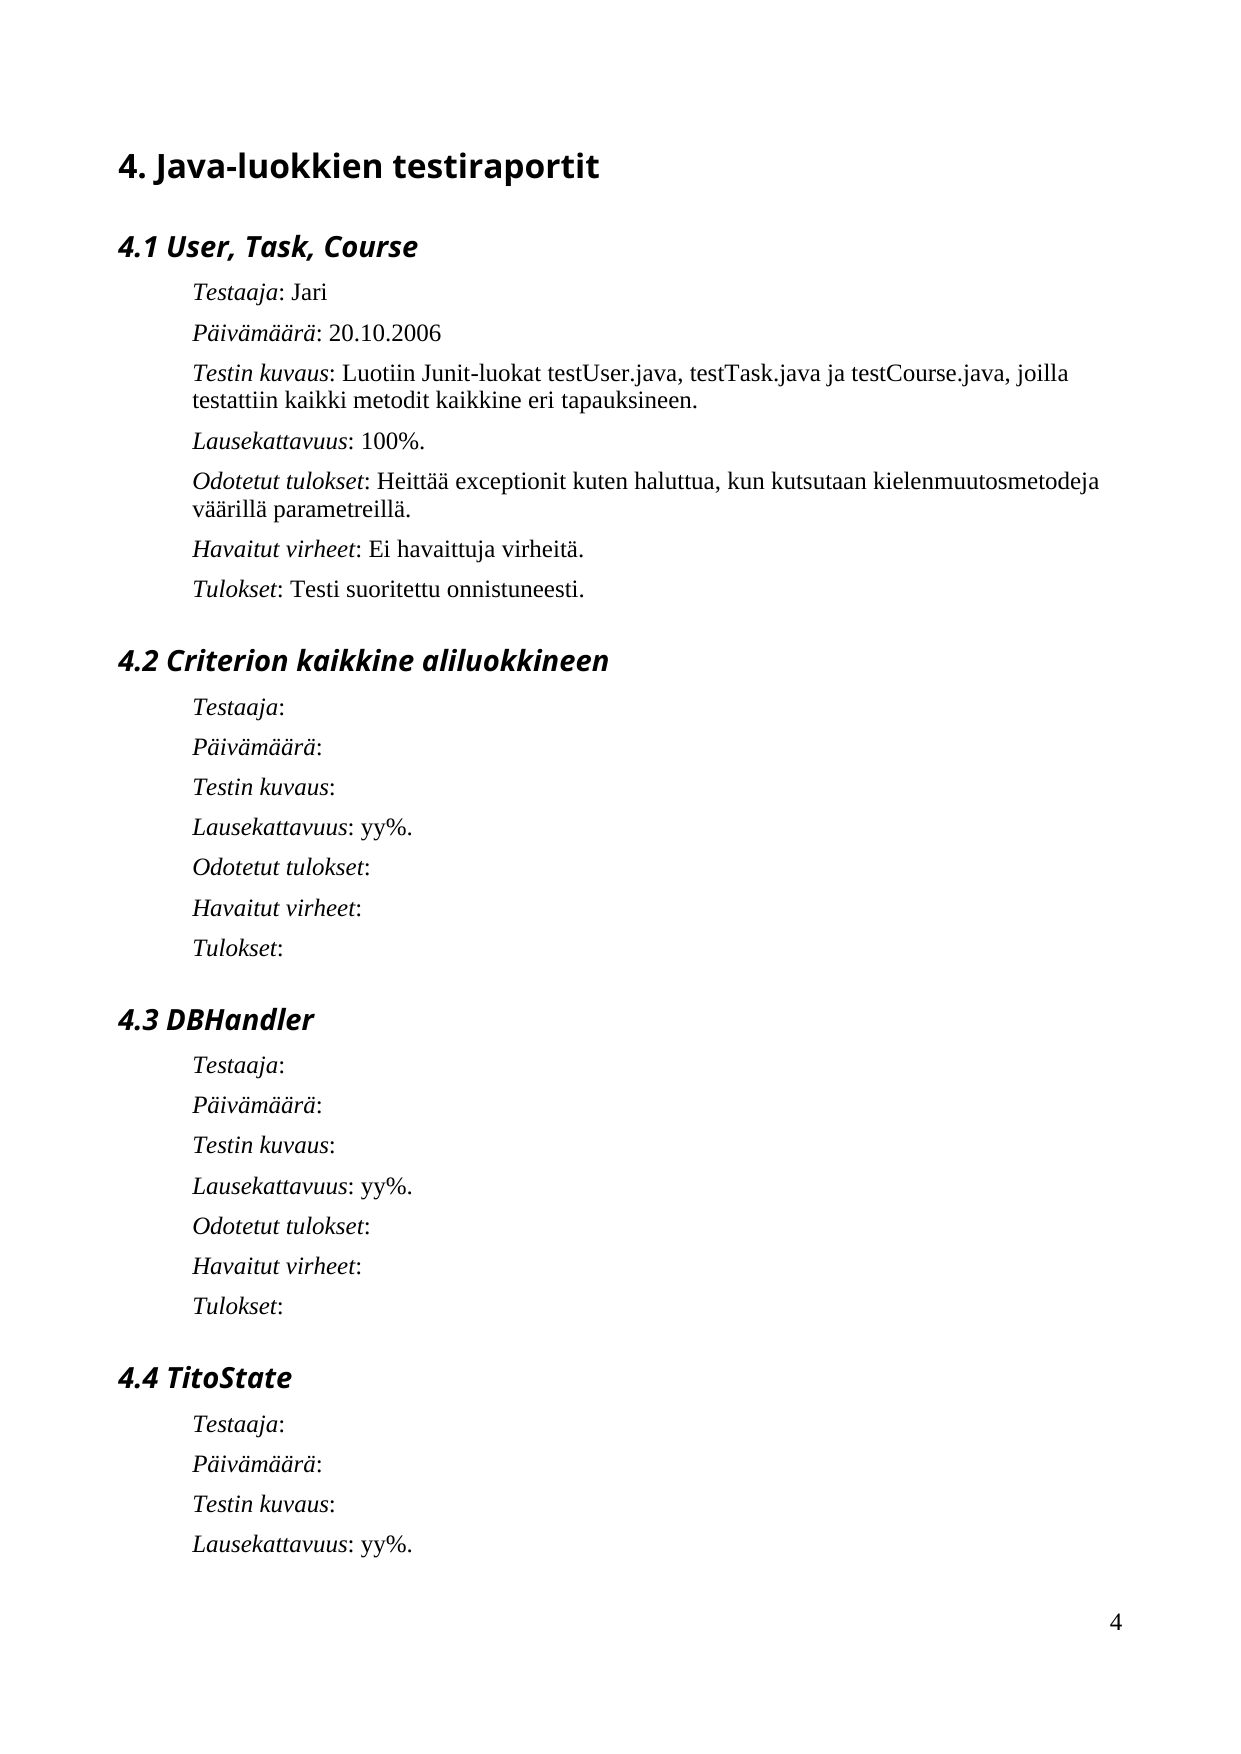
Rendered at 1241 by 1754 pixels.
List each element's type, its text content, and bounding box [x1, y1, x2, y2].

text Testaaja: [118, 1410, 1122, 1438]
text Odotetut tulokset: Heittää exceptionit kuten haluttua, kun kutsutaan kielenmuutosmetodeja väärillä parametreillä. [118, 467, 1122, 522]
text Testaaja: Jari [118, 278, 1122, 306]
text Testaaja: [118, 693, 1122, 720]
text Päivämäärä: [118, 1091, 1122, 1119]
text Havaitut virheet: [118, 894, 1122, 921]
subtitle 4.3 DBHandler [118, 999, 1122, 1039]
text Tulokset: Testi suoritettu onnistuneesti. [118, 575, 1122, 603]
text Testin kuvaus: [118, 1490, 1122, 1518]
text Havaitut virheet: [118, 1252, 1122, 1280]
text Odotetut tulokset: [118, 1212, 1122, 1240]
text Testin kuvaus: [118, 773, 1122, 801]
text Testin kuvaus: Luotiin Junit-luokat testUser.java, testTask.java ja testCourse.java, joilla testattiin kaikki metodit kaikkine eri tapauksineen. [118, 359, 1122, 414]
text Tulokset: [118, 1292, 1122, 1320]
text Testin kuvaus: [118, 1132, 1122, 1159]
text Havaitut virheet: Ei havaittuja virheitä. [118, 535, 1122, 563]
subtitle 4.4 TitoState [118, 1358, 1122, 1397]
subtitle 4.1 User, Task, Course [118, 226, 1122, 266]
text Lausekattavuus: yy%. [118, 1172, 1122, 1199]
text Päivämäärä: [118, 733, 1122, 761]
subtitle 4.2 Criterion kaikkine aliluokkineen [118, 640, 1122, 680]
text Lausekattavuus: yy%. [118, 1531, 1122, 1558]
subtitle 4. Java-luokkien testiraportit [118, 143, 1122, 189]
text Lausekattavuus: yy%. [118, 813, 1122, 841]
text Tulokset: [118, 934, 1122, 962]
text Päivämäärä: 20.10.2006 [118, 319, 1122, 346]
text Testaaja: [118, 1051, 1122, 1079]
text Odotetut tulokset: [118, 853, 1122, 881]
text Lausekattavuus: 100%. [118, 427, 1122, 454]
text Päivämäärä: [118, 1450, 1122, 1478]
